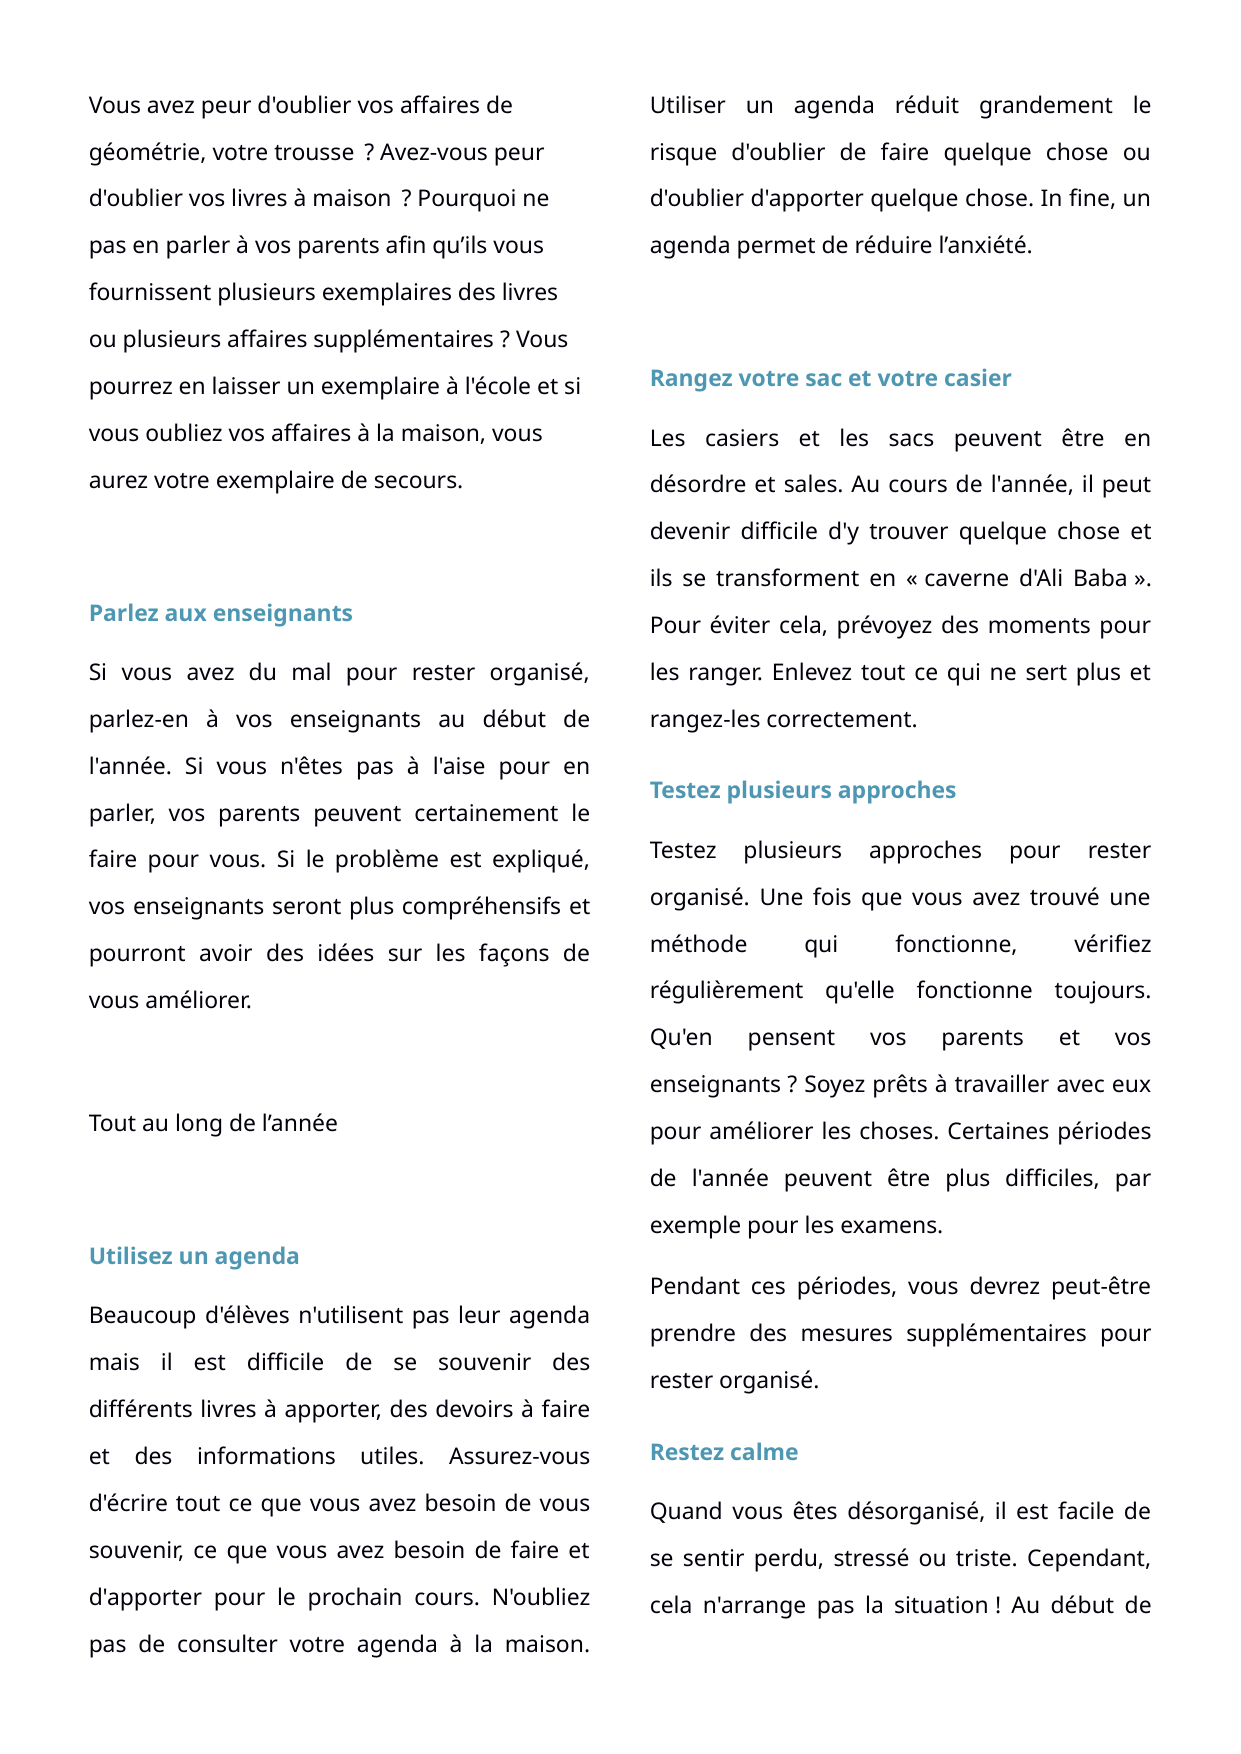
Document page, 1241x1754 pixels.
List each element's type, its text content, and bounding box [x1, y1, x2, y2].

text Si vous avez du mal pour rester organisé, parlez-en à vos enseignants au début de l'année. Si vous n'êtes pas à l'aise pour en parler, vos parents peuvent certainement le faire pour vous. Si le problème est expliqué, vos enseignants seront plus compréhensifs et pourront avoir des idées sur les façons de vous améliorer. [88, 656, 591, 1015]
text Utiliser un agenda réduit grandement le risque d'oublier de faire quelque chose ou d'oublier d'apporter quelque chose. In fine, un agenda permet de réduire l’anxiété. [649, 88, 1152, 260]
subtitle Restez calme [649, 1436, 1152, 1467]
subtitle Rangez votre sac et votre casier [649, 362, 1152, 393]
text Testez plusieurs approches pour rester organisé. Une fois que vous avez trouvé une méthode qui fonctionne, vérifiez régulièrement qu'elle fonctionne toujours. Qu'en pensent vos parents et vos enseignants ? Soyez prêts à travailler avec eux pour améliorer les choses. Certaines périodes de l'année peuvent être plus difficiles, par exemple pour les examens. [649, 834, 1152, 1240]
text Vous avez peur d'oublier vos affaires de géométrie, votre trousse ? Avez-vous peur d'oublier vos livres à maison ? Pourquoi ne pas en parler à vos parents afin qu’ils vous fournissent plusieurs exemplaires des livres ou plusieurs affaires supplémentaires ? Vous pourrez en laisser un exemplaire à l'école et si vous oubliez vos affaires à la maison, vous aurez votre exemplaire de secours. [88, 88, 591, 495]
text Beaucoup d'élèves n'utilisent pas leur agenda mais il est difficile de se souvenir des différents livres à apporter, des devoirs à faire et des informations utiles. Assurez-vous d'écrire tout ce que vous avez besoin de vous souvenir, ce que vous avez besoin de faire et d'apporter pour le prochain cours. N'oubliez pas de consulter votre agenda à la maison. [88, 1299, 591, 1659]
subtitle Utilisez un agenda [88, 1240, 591, 1271]
text Tout au long de l’année [88, 1107, 591, 1138]
text Pendant ces périodes, vous devrez peut-être prendre des mesures supplémentaires pour rester organisé. [649, 1270, 1152, 1395]
text Les casiers et les sacs peuvent être en désordre et sales. Au cours de l'année, il peut devenir difficile d'y trouver quelque chose et ils se transforment en « caverne d'Ali Baba ». Pour éviter cela, prévoyez des moments pour les ranger. Enlevez tout ce qui ne sert plus et rangez-les correctement. [649, 422, 1152, 734]
subtitle Parlez aux enseignants [88, 597, 591, 628]
subtitle Testez plusieurs approches [649, 774, 1152, 806]
text Quand vous êtes désorganisé, il est facile de se sentir perdu, stressé ou triste. Cependant, cela n'arrange pas la situation ! Au début de [649, 1495, 1152, 1620]
